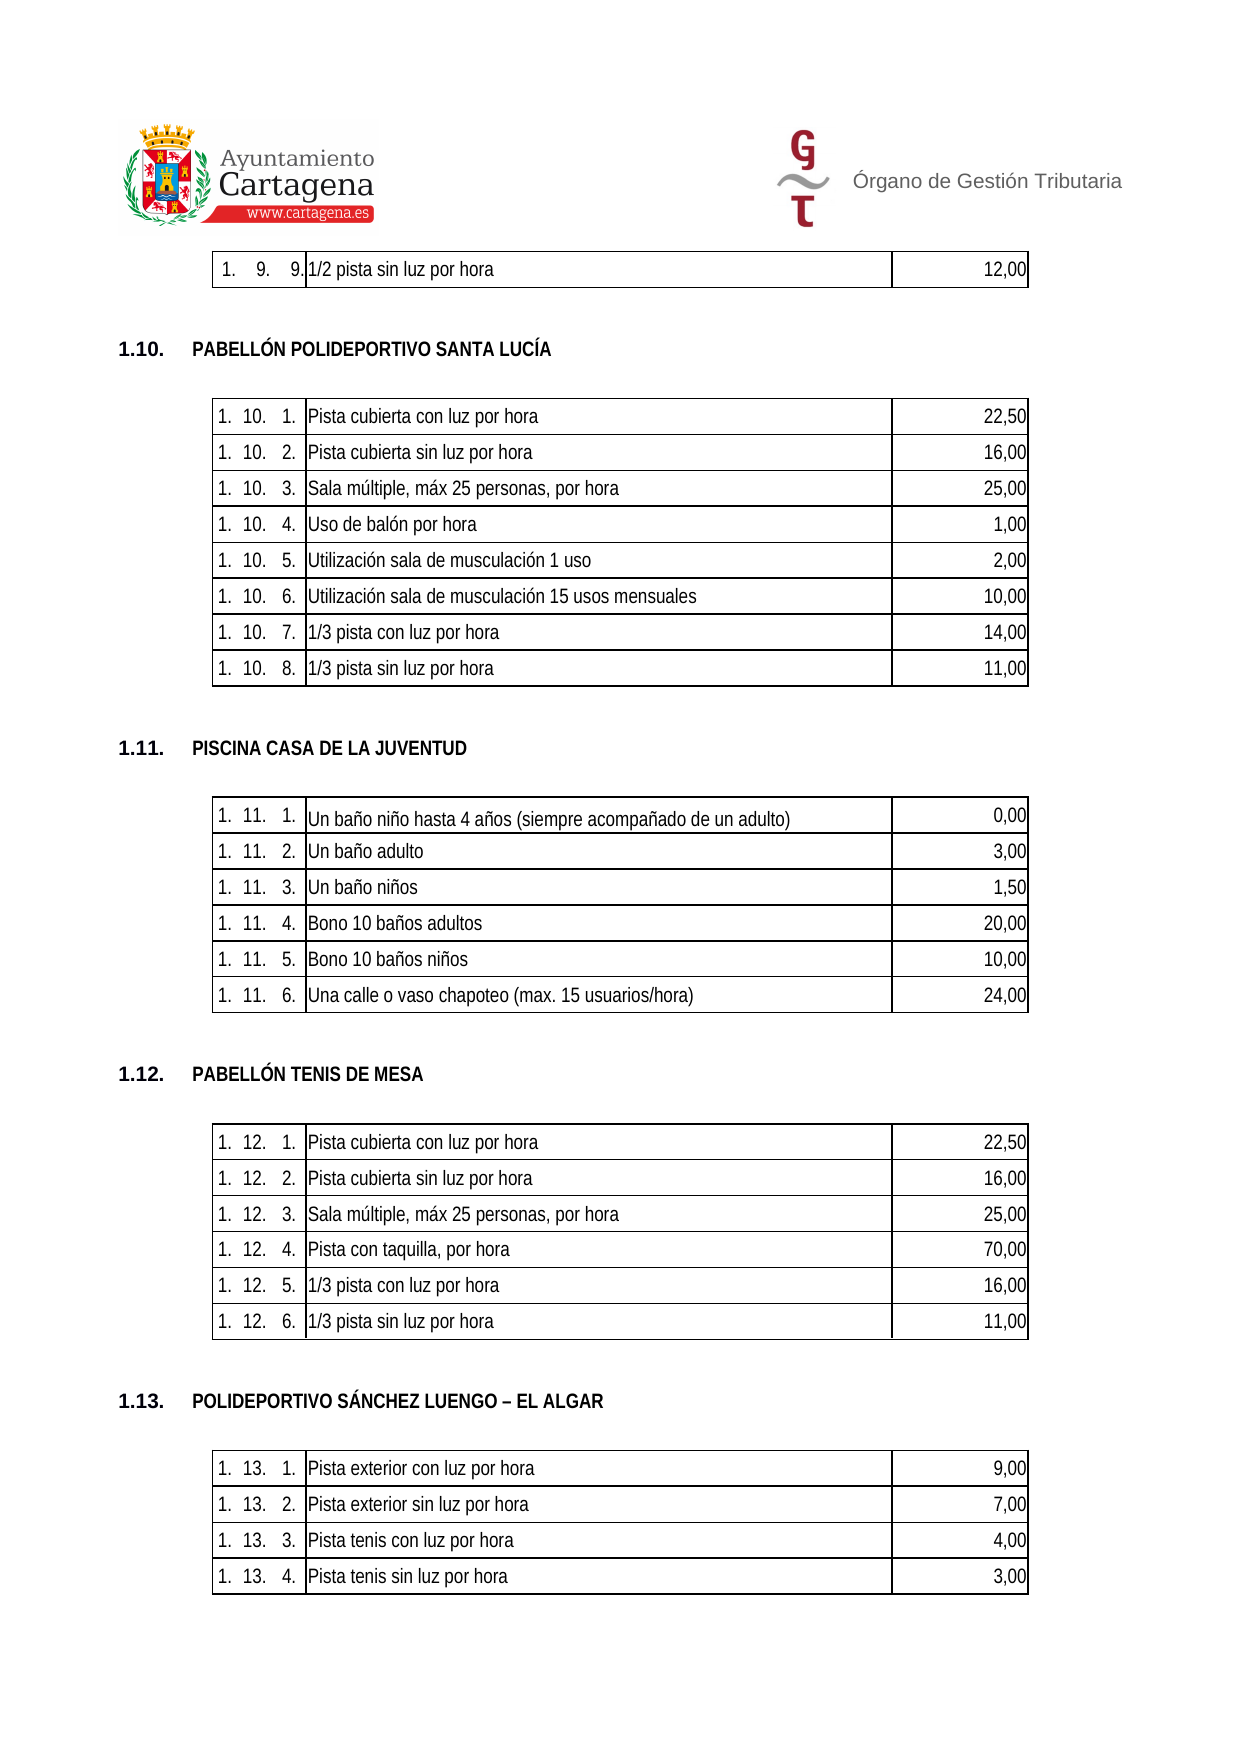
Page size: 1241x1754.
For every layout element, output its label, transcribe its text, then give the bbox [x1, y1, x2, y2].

table_cell 1. [213, 1559, 237, 1593]
table_cell 10,00 [893, 579, 1027, 613]
table_cell 10,00 [893, 942, 1027, 976]
table_cell Uso de balón por hora [307, 507, 891, 541]
table_cell 2. [272, 435, 305, 469]
table_cell 10. [237, 543, 272, 577]
table_cell 10. [237, 579, 272, 613]
table_cell Bono 10 baños niños [307, 942, 891, 976]
table_cell 13. [237, 1523, 272, 1557]
table_cell Pista cubierta sin luz por hora [307, 435, 891, 469]
table_cell 10. [237, 435, 272, 469]
table_cell 1. [213, 252, 237, 287]
table_header 1. [272, 399, 305, 433]
table_header 1. [213, 798, 237, 832]
table_cell 12. [237, 1196, 272, 1231]
list PISCINA CASA DE LA JUVENTUD [118, 736, 1122, 760]
table_cell 11,00 [893, 1304, 1027, 1338]
table_cell 12,00 [893, 252, 1027, 287]
table_cell 5. [272, 1268, 305, 1302]
table_cell 1. [213, 1196, 237, 1231]
table_cell 6. [272, 1304, 305, 1338]
table_cell Pista con taquilla, por hora [307, 1232, 891, 1267]
table_cell 7. [272, 615, 305, 649]
table_cell 1. [213, 435, 237, 469]
table_cell 20,00 [893, 906, 1027, 940]
table_cell 12. [237, 1160, 272, 1195]
table_cell Utilización sala de musculación 15 usos mensuales [307, 579, 891, 613]
table_cell Utilización sala de musculación 1 uso [307, 543, 891, 577]
table_header 0,00 [893, 798, 1027, 832]
table_cell 10. [237, 615, 272, 649]
table_cell 13. [237, 1487, 272, 1521]
table_header 9,00 [893, 1451, 1027, 1485]
table_cell Pista tenis sin luz por hora [307, 1559, 891, 1593]
list PABELLÓN POLIDEPORTIVO SANTA LUCÍA [118, 337, 1122, 361]
table_cell Un baño adulto [307, 834, 891, 868]
table_cell 2,00 [893, 543, 1027, 577]
list POLIDEPORTIVO SÁNCHEZ LUENGO – EL ALGAR [118, 1389, 1122, 1413]
table_cell 25,00 [893, 1196, 1027, 1231]
table_cell 1/3 pista con luz por hora [307, 615, 891, 649]
table_cell Un baño niños [307, 870, 891, 904]
table_header 1. [213, 399, 237, 433]
table_header 1. [272, 1125, 305, 1159]
table_cell 70,00 [893, 1232, 1027, 1267]
table_cell 1. [213, 834, 237, 868]
table_cell 3. [272, 1523, 305, 1557]
table_header 1. [272, 1451, 305, 1485]
table_cell 2. [272, 1487, 305, 1521]
table_header Un baño niño hasta 4 años (siempre acompañado de un adulto) [307, 798, 891, 832]
table_header 11. [237, 798, 272, 832]
table_cell 9. [237, 252, 272, 287]
table_cell 1. [213, 870, 237, 904]
table_header Pista exterior con luz por hora [307, 1451, 891, 1485]
table_cell 1. [213, 579, 237, 613]
table_cell 1/3 pista sin luz por hora [307, 1304, 891, 1338]
table_cell 1. [213, 543, 237, 577]
table_cell 1. [213, 507, 237, 541]
table_header Pista cubierta con luz por hora [307, 399, 891, 433]
table_cell 10. [237, 471, 272, 505]
list PABELLÓN TENIS DE MESA [118, 1062, 1122, 1086]
table_cell 1. [213, 906, 237, 940]
table_cell 16,00 [893, 435, 1027, 469]
table_cell 12. [237, 1304, 272, 1338]
table_cell 12. [237, 1268, 272, 1302]
table_header 22,50 [893, 399, 1027, 433]
table_cell 11. [237, 834, 272, 868]
table_cell 4. [272, 906, 305, 940]
table_cell 4,00 [893, 1523, 1027, 1557]
table_cell 16,00 [893, 1268, 1027, 1302]
table_cell 13. [237, 1559, 272, 1593]
table_cell Pista exterior sin luz por hora [307, 1487, 891, 1521]
table_cell 11. [237, 942, 272, 976]
table_cell 1. [213, 471, 237, 505]
table_cell 11. [237, 906, 272, 940]
table_cell 1. [213, 1268, 237, 1302]
table_cell 7,00 [893, 1487, 1027, 1521]
table_cell 2. [272, 834, 305, 868]
table_cell Sala múltiple, máx 25 personas, por hora [307, 471, 891, 505]
table_cell Pista cubierta sin luz por hora [307, 1160, 891, 1195]
table_cell 1. [213, 651, 237, 685]
table_cell 3. [272, 1196, 305, 1231]
table_cell 4. [272, 1559, 305, 1593]
table_cell 5. [272, 543, 305, 577]
table_header 1. [272, 798, 305, 832]
table_cell 10. [237, 507, 272, 541]
table_cell 4. [272, 1232, 305, 1267]
table_cell 1. [213, 1304, 237, 1338]
table_cell 11. [237, 977, 272, 1012]
table_cell 11,00 [893, 651, 1027, 685]
table_header 10. [237, 399, 272, 433]
table_cell 3. [272, 471, 305, 505]
table_cell 3. [272, 870, 305, 904]
table_cell 12. [237, 1232, 272, 1267]
table_cell 4. [272, 507, 305, 541]
table_cell 1. [213, 977, 237, 1012]
table_cell Sala múltiple, máx 25 personas, por hora [307, 1196, 891, 1231]
table_cell 1/3 pista sin luz por hora [307, 651, 891, 685]
table_cell 1. [213, 1160, 237, 1195]
table_header 12. [237, 1125, 272, 1159]
table_cell 3,00 [893, 834, 1027, 868]
table_cell 6. [272, 579, 305, 613]
table_header Pista cubierta con luz por hora [307, 1125, 891, 1159]
table_cell 3,00 [893, 1559, 1027, 1593]
table_cell 1. [213, 1232, 237, 1267]
table_cell 10. [237, 651, 272, 685]
table_cell Pista tenis con luz por hora [307, 1523, 891, 1557]
table_cell Bono 10 baños adultos [307, 906, 891, 940]
table_cell 16,00 [893, 1160, 1027, 1195]
table_header 22,50 [893, 1125, 1027, 1159]
table_header 1. [213, 1125, 237, 1159]
table_header 1. [213, 1451, 237, 1485]
table_cell 9. [272, 252, 305, 287]
table_cell 1,50 [893, 870, 1027, 904]
table_cell 14,00 [893, 615, 1027, 649]
table_cell 6. [272, 977, 305, 1012]
table_cell 2. [272, 1160, 305, 1195]
table_cell 1. [213, 1523, 237, 1557]
table_cell 1. [213, 615, 237, 649]
table_cell 1. [213, 1487, 237, 1521]
table_cell 1/2 pista sin luz por hora [307, 252, 891, 287]
table_cell 25,00 [893, 471, 1027, 505]
table_cell 5. [272, 942, 305, 976]
table_cell Una calle o vaso chapoteo (max. 15 usuarios/hora) [307, 977, 891, 1012]
table_cell 11. [237, 870, 272, 904]
table_header 13. [237, 1451, 272, 1485]
table_cell 1/3 pista con luz por hora [307, 1268, 891, 1302]
table_cell 1,00 [893, 507, 1027, 541]
table_cell 1. [213, 942, 237, 976]
table_cell 8. [272, 651, 305, 685]
table_cell 24,00 [893, 977, 1027, 1012]
picture [117, 119, 379, 236]
